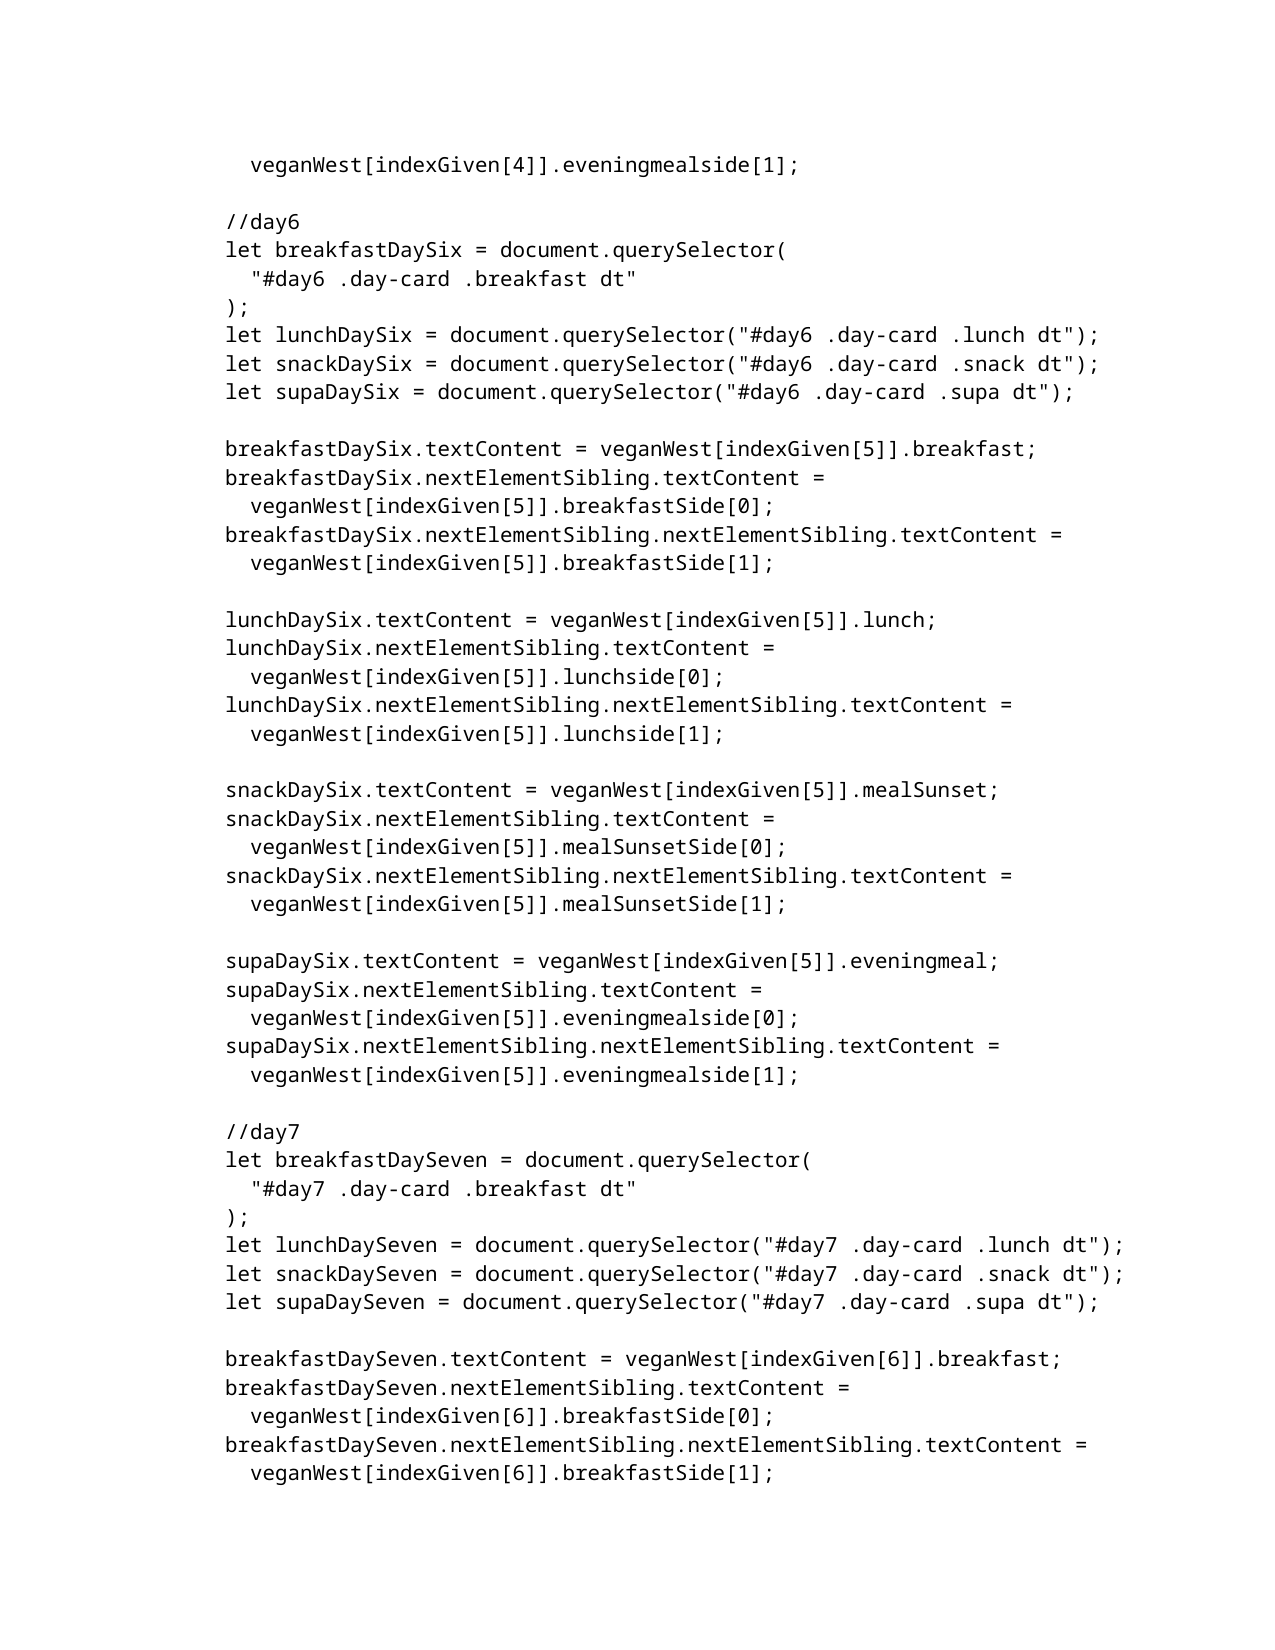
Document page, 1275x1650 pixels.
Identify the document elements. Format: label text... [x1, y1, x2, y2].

text veganWest[indexGiven[5]].eveningmealside[0]; [150, 1003, 1125, 1032]
text let breakfastDaySeven = document.querySelector( [150, 1145, 1125, 1174]
text let snackDaySeven = document.querySelector("#day7 .day-card .snack dt"); [150, 1259, 1125, 1287]
text //day7 [150, 1117, 1125, 1145]
text let lunchDaySeven = document.querySelector("#day7 .day-card .lunch dt"); [150, 1231, 1125, 1259]
text snackDaySix.nextElementSibling.textContent = [150, 804, 1125, 832]
text let snackDaySix = document.querySelector("#day6 .day-card .snack dt"); [150, 349, 1125, 377]
text "#day7 .day-card .breakfast dt" [150, 1174, 1125, 1202]
text let lunchDaySix = document.querySelector("#day6 .day-card .lunch dt"); [150, 321, 1125, 349]
text veganWest[indexGiven[5]].mealSunsetSide[1]; [150, 889, 1125, 918]
text let supaDaySix = document.querySelector("#day6 .day-card .supa dt"); [150, 377, 1125, 406]
text //day6 [150, 207, 1125, 235]
text veganWest[indexGiven[5]].lunchside[1]; [150, 719, 1125, 747]
text lunchDaySix.nextElementSibling.textContent = [150, 633, 1125, 662]
text veganWest[indexGiven[5]].breakfastSide[0]; [150, 491, 1125, 520]
text breakfastDaySeven.textContent = veganWest[indexGiven[6]].breakfast; [150, 1344, 1125, 1373]
text breakfastDaySix.textContent = veganWest[indexGiven[5]].breakfast; [150, 434, 1125, 463]
text veganWest[indexGiven[6]].breakfastSide[0]; [150, 1401, 1125, 1430]
text breakfastDaySix.nextElementSibling.textContent = [150, 463, 1125, 491]
text snackDaySix.textContent = veganWest[indexGiven[5]].mealSunset; [150, 776, 1125, 804]
text lunchDaySix.textContent = veganWest[indexGiven[5]].lunch; [150, 605, 1125, 633]
text breakfastDaySeven.nextElementSibling.nextElementSibling.textContent = [150, 1430, 1125, 1458]
text breakfastDaySix.nextElementSibling.nextElementSibling.textContent = [150, 520, 1125, 548]
text snackDaySix.nextElementSibling.nextElementSibling.textContent = [150, 861, 1125, 889]
text lunchDaySix.nextElementSibling.nextElementSibling.textContent = [150, 690, 1125, 719]
text veganWest[indexGiven[6]].breakfastSide[1]; [150, 1458, 1125, 1487]
text veganWest[indexGiven[5]].breakfastSide[1]; [150, 548, 1125, 577]
text veganWest[indexGiven[5]].lunchside[0]; [150, 662, 1125, 690]
text breakfastDaySeven.nextElementSibling.textContent = [150, 1373, 1125, 1401]
text veganWest[indexGiven[4]].eveningmealside[1]; [150, 150, 1125, 178]
text veganWest[indexGiven[5]].eveningmealside[1]; [150, 1060, 1125, 1088]
text ); [150, 292, 1125, 321]
text supaDaySix.nextElementSibling.nextElementSibling.textContent = [150, 1032, 1125, 1060]
text veganWest[indexGiven[5]].mealSunsetSide[0]; [150, 832, 1125, 861]
text ); [150, 1202, 1125, 1231]
text supaDaySix.textContent = veganWest[indexGiven[5]].eveningmeal; [150, 946, 1125, 975]
text supaDaySix.nextElementSibling.textContent = [150, 975, 1125, 1003]
text let breakfastDaySix = document.querySelector( [150, 235, 1125, 264]
text "#day6 .day-card .breakfast dt" [150, 264, 1125, 292]
text let supaDaySeven = document.querySelector("#day7 .day-card .supa dt"); [150, 1287, 1125, 1316]
